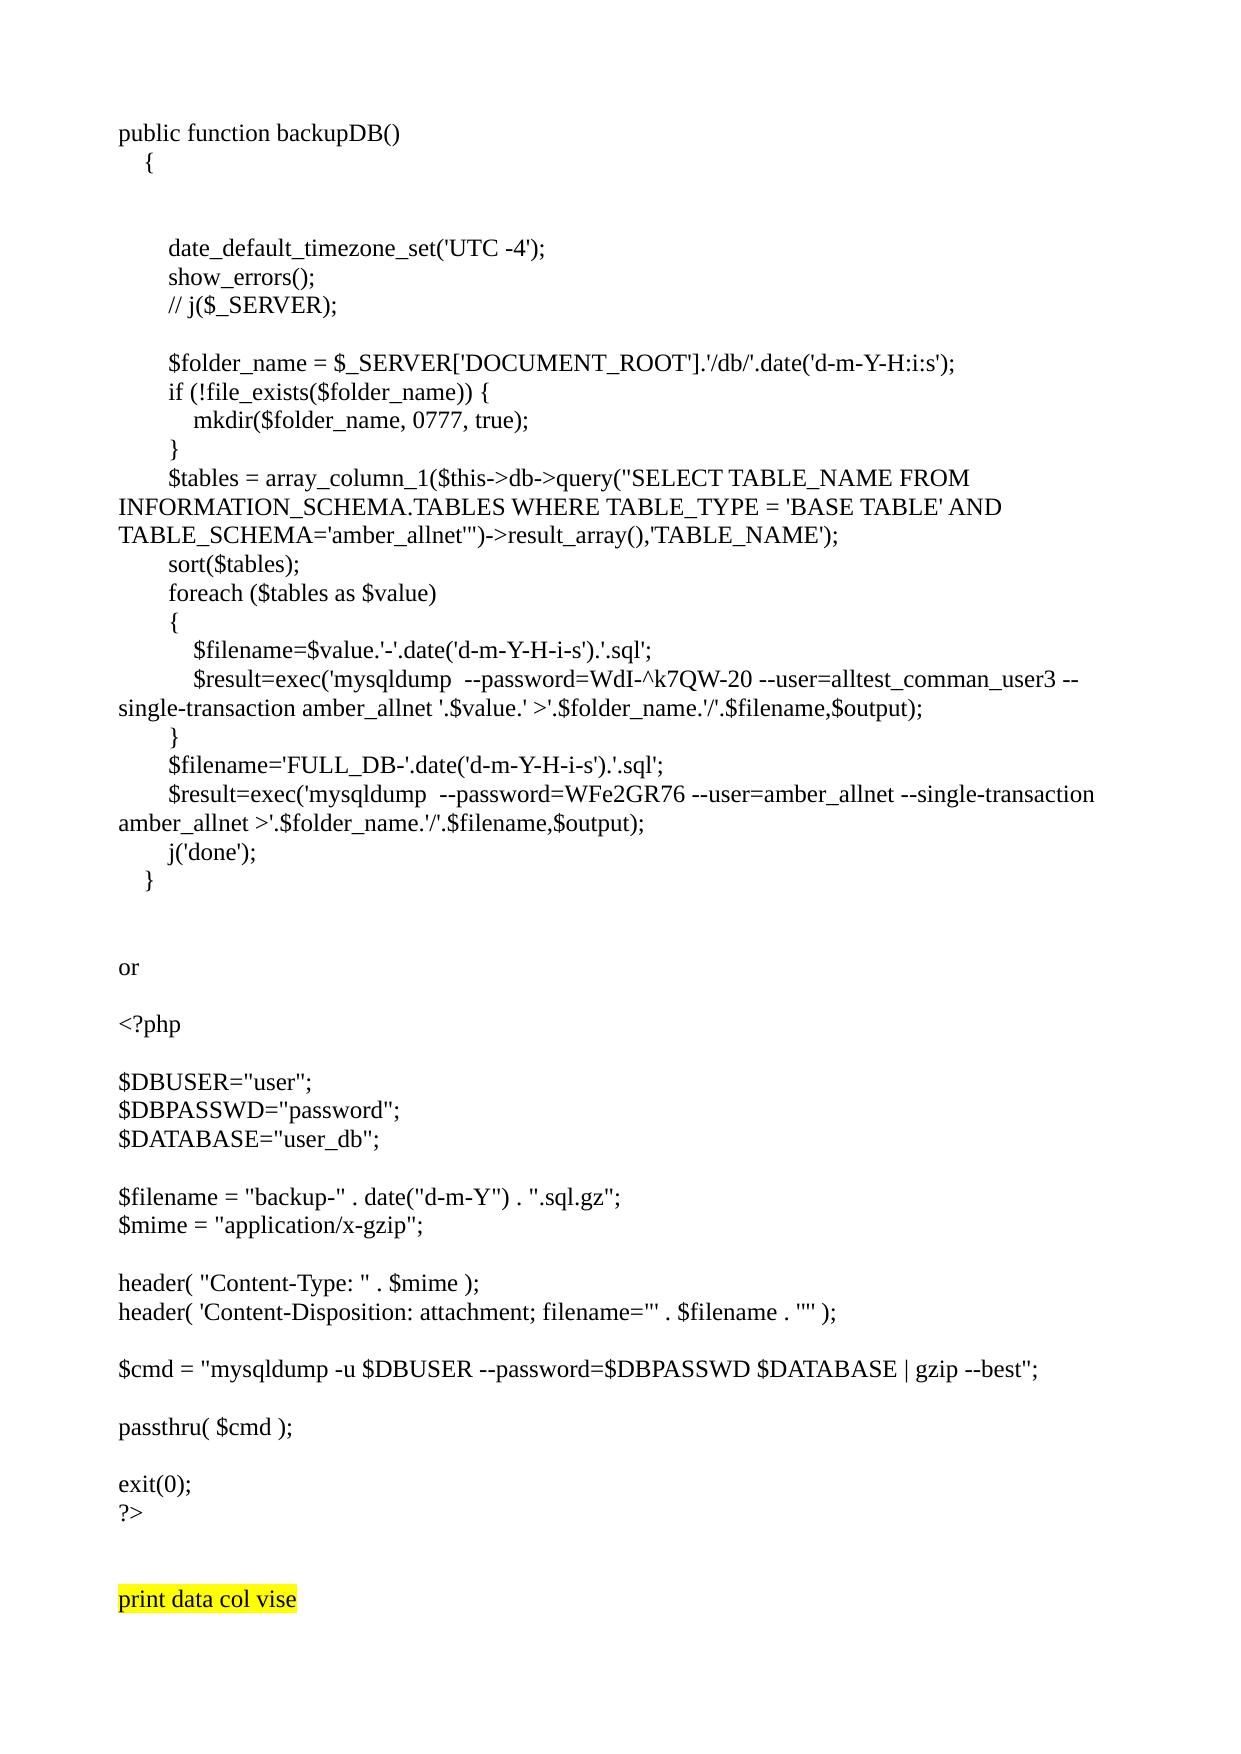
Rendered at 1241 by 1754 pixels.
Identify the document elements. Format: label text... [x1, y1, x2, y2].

text } [118, 434, 1122, 463]
text $DBPASSWD="password"; [118, 1096, 1122, 1124]
text exit(0); [118, 1469, 1122, 1498]
text { [118, 607, 1122, 636]
text $filename = "backup-" . date("d-m-Y") . ".sql.gz"; [118, 1182, 1122, 1211]
text foreach ($tables as $value) [118, 578, 1122, 607]
text or [118, 952, 1122, 981]
text $mime = "application/x-gzip"; [118, 1211, 1122, 1239]
text $tables = array_column_1($this->db->query("SELECT TABLE_NAME FROM INFORMATION_SCHEMA.TABLES WHERE TABLE_TYPE = 'BASE TABLE' AND TABLE_SCHEMA='amber_allnet'")->result_array(),'TABLE_NAME'); [118, 463, 1122, 549]
text if (!file_exists($folder_name)) { [118, 377, 1122, 406]
text print data col vise [118, 1584, 1122, 1613]
text } [118, 722, 1122, 751]
text $result=exec('mysqldump --password=WdI-^k7QW-20 --user=alltest_comman_user3 --single-transaction amber_allnet '.$value.' >'.$folder_name.'/'.$filename,$output); [118, 664, 1122, 722]
text header( "Content-Type: " . $mime ); [118, 1268, 1122, 1297]
text $filename='FULL_DB-'.date('d-m-Y-H-i-s').'.sql'; [118, 751, 1122, 779]
text { [118, 147, 1122, 176]
text $DBUSER="user"; [118, 1067, 1122, 1096]
text $filename=$value.'-'.date('d-m-Y-H-i-s').'.sql'; [118, 636, 1122, 664]
text date_default_timezone_set('UTC -4'); [118, 233, 1122, 262]
text $result=exec('mysqldump --password=WFe2GR76 --user=amber_allnet --single-transaction amber_allnet >'.$folder_name.'/'.$filename,$output); [118, 779, 1122, 837]
text public function backupDB() [118, 118, 1122, 147]
text // j($_SERVER); [118, 291, 1122, 319]
text $DATABASE="user_db"; [118, 1124, 1122, 1153]
text mkdir($folder_name, 0777, true); [118, 406, 1122, 434]
text header( 'Content-Disposition: attachment; filename="' . $filename . '"' ); [118, 1297, 1122, 1326]
text <?php [118, 1009, 1122, 1038]
text sort($tables); [118, 549, 1122, 578]
text $folder_name = $_SERVER['DOCUMENT_ROOT'].'/db/'.date('d-m-Y-H:i:s'); [118, 348, 1122, 377]
text $cmd = "mysqldump -u $DBUSER --password=$DBPASSWD $DATABASE | gzip --best"; [118, 1354, 1122, 1383]
text ?> [118, 1498, 1122, 1527]
text show_errors(); [118, 262, 1122, 291]
text j('done'); [118, 837, 1122, 866]
text } [118, 866, 1122, 894]
text passthru( $cmd ); [118, 1412, 1122, 1441]
